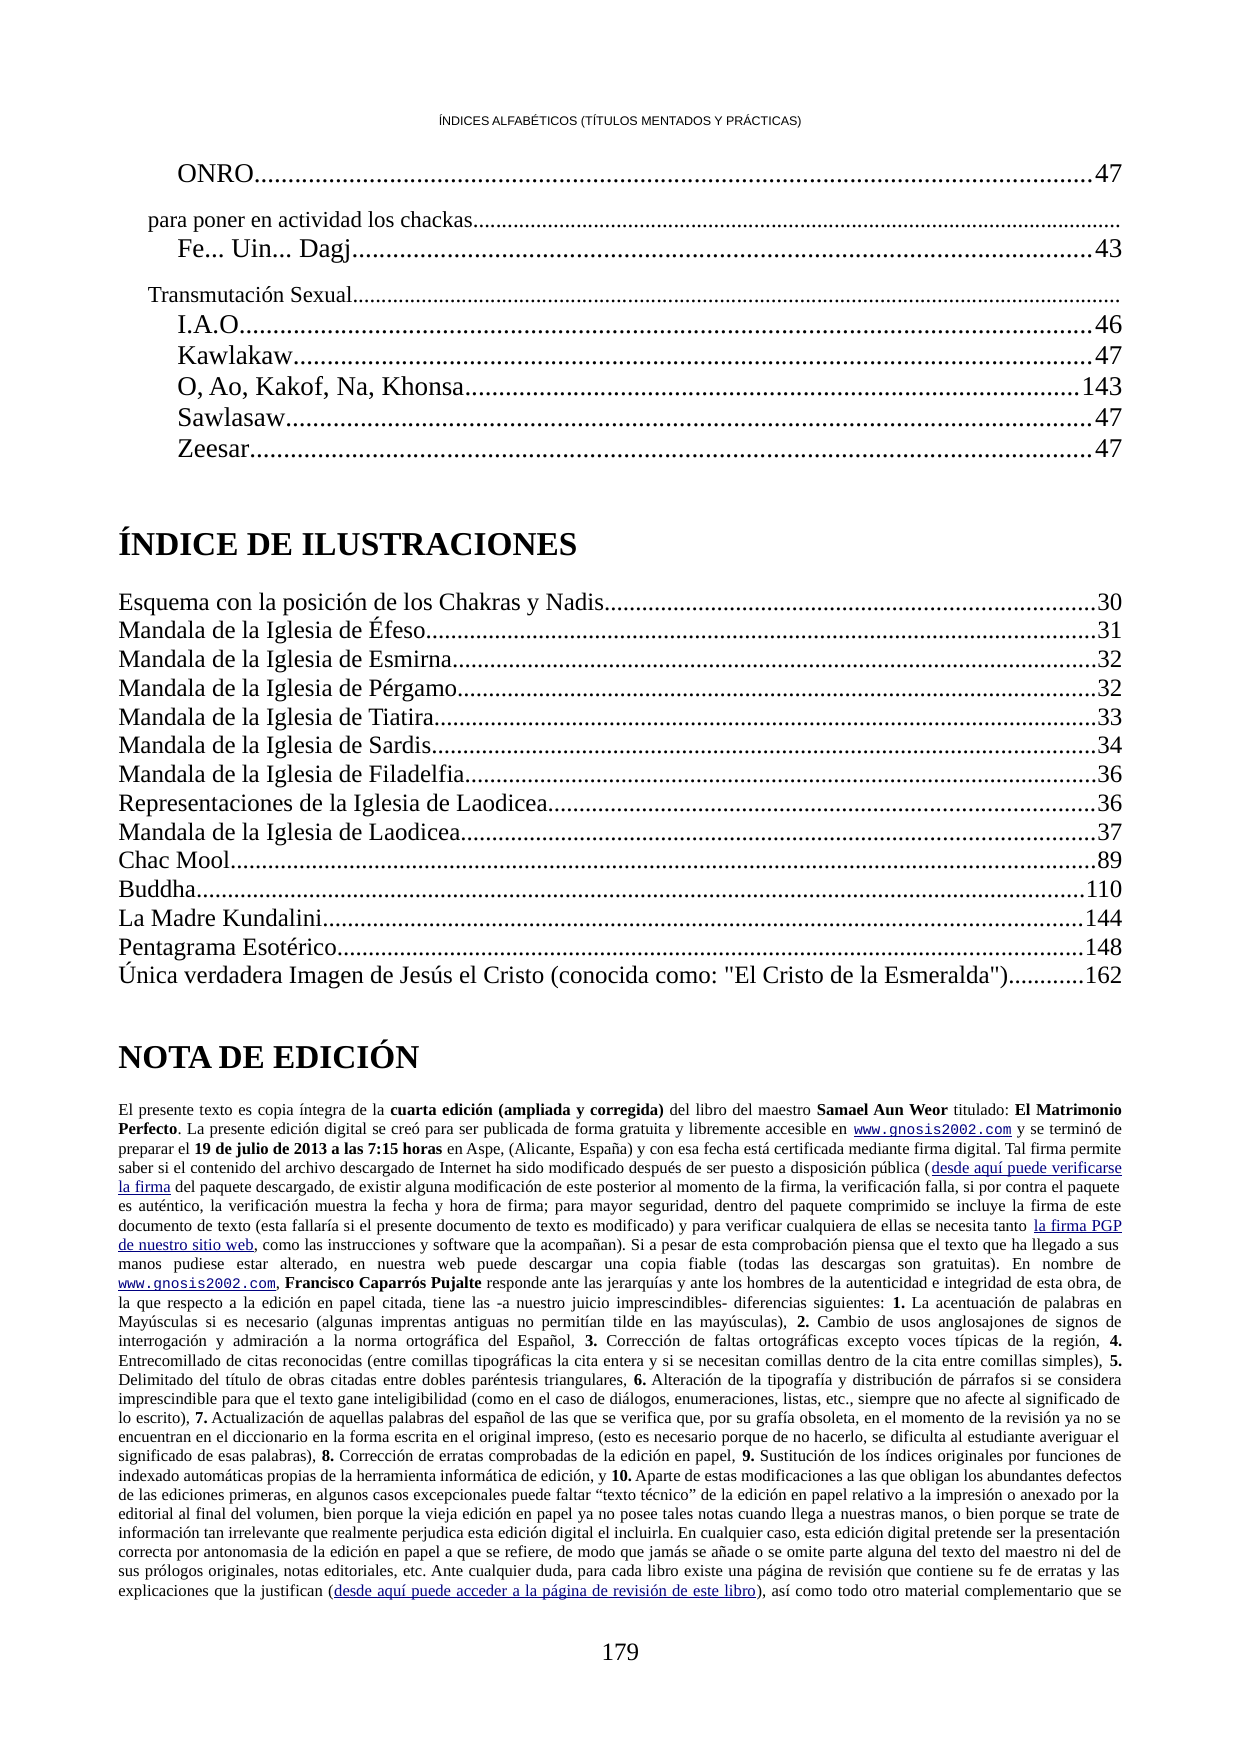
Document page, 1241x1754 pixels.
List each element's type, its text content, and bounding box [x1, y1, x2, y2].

text Pentagrama Esotérico 148 [118, 932, 1122, 960]
text Representaciones de la Iglesia de Laodicea 36 [118, 788, 1122, 817]
text La Madre Kundalini 144 [118, 903, 1122, 932]
text Chac Mool 89 [118, 845, 1122, 874]
text Fe... Uin... Dagj 43 [177, 233, 1122, 264]
text Sawlasaw 47 [177, 401, 1122, 432]
text El presente texto es copia íntegra de la cuarta edición (ampliada y corregida) del libro del maestro Samael Aun Weor titulado: El Matrimonio Perfecto. La presente edición digital se creó para ser publicada de forma gratuita y libremente accesible en www.gnosis2002.com y se terminó de preparar el 19 de julio de 2013 a las 7:15 horas en Aspe, (Alicante, España) y con esa fecha está certificada mediante firma digital. Tal firma permite saber si el contenido del archivo descargado de Internet ha sido modificado después de ser puesto a disposición pública (desde aquí puede verificarse la firma del paquete descargado, de existir alguna modificación de este posterior al momento de la firma, la verificación falla, si por contra el paquete es auténtico, la verificación muestra la fecha y hora de firma; para mayor seguridad, dentro del paquete comprimido se incluye la firma de este documento de texto (esta fallaría si el presente documento de texto es modificado) y para verificar cualquiera de ellas se necesita tanto la firma PGP de nuestro sitio web, como las instrucciones y software que la acompañan). Si a pesar de esta comprobación piensa que el texto que ha llegado a sus manos pudiese estar alterado, en nuestra web puede descargar una copia fiable (todas las descargas son gratuitas). En nombre de www.gnosis2002.com, Francisco Caparrós Pujalte responde ante las jerarquías y ante los hombres de la autenticidad e integridad de esta obra, de la que respecto a la edición en papel citada, tiene las -a nuestro juicio imprescindibles- diferencias siguientes: 1. La acentuación de palabras en Mayúsculas si es necesario (algunas imprentas antiguas no permitían tilde en las mayúsculas), 2. Cambio de usos anglosajones de signos de interrogación y admiración a la norma ortográfica del Español, 3. Corrección de faltas ortográficas excepto voces típicas de la región, 4. Entrecomillado de citas reconocidas (entre comillas tipográficas la cita entera y si se necesitan comillas dentro de la cita entre comillas simples), 5. Delimitado del título de obras citadas entre dobles paréntesis triangulares, 6. Alteración de la tipografía y distribución de párrafos si se considera imprescindible para que el texto gane inteligibilidad (como en el caso de diálogos, enumeraciones, listas, etc., siempre que no afecte al significado de lo escrito), 7. Actualización de aquellas palabras del español de las que se verifica que, por su grafía obsoleta, en el momento de la revisión ya no se encuentran en el diccionario en la forma escrita en el original impreso, (esto es necesario porque de no hacerlo, se dificulta al estudiante averiguar el significado de esas palabras), 8. Corrección de erratas comprobadas de la edición en papel, 9. Sustitución de los índices originales por funciones de indexado automáticas propias de la herramienta informática de edición, y 10. Aparte de estas modificaciones a las que obligan los abundantes defectos de las ediciones primeras, en algunos casos excepcionales puede faltar “texto técnico” de la edición en papel relativo a la impresión o anexado por la editorial al final del volumen, bien porque la vieja edición en papel ya no posee tales notas cuando llega a nuestras manos, o bien porque se trate de información tan irrelevante que realmente perjudica esta edición digital el incluirla. En cualquier caso, esta edición digital pretende ser la presentación correcta por antonomasia de la edición en papel a que se refiere, de modo que jamás se añade o se omite parte alguna del texto del maestro ni del de sus prólogos originales, notas editoriales, etc. Ante cualquier duda, para cada libro existe una página de revisión que contiene su fe de erratas y las explicaciones que la justifican (desde aquí puede acceder a la página de revisión de este libro), así como todo otro material complementario que se [118, 1099, 1122, 1599]
text Esquema con la posición de los Chakras y Nadis 30 [118, 587, 1122, 615]
text Transmutación Sexual [148, 281, 1122, 308]
text Mandala de la Iglesia de Laodicea 37 [118, 817, 1122, 845]
text Mandala de la Iglesia de Éfeso 31 [118, 615, 1122, 644]
text Mandala de la Iglesia de Esmirna 32 [118, 644, 1122, 673]
text para poner en actividad los chackas [148, 206, 1122, 233]
text Única verdadera Imagen de Jesús el Cristo (conocida como: "El Cristo de la Esmeralda") 162 [118, 960, 1122, 989]
text O, Ao, Kakof, Na, Khonsa 143 [177, 370, 1122, 401]
text ONRO 47 [177, 157, 1122, 188]
text I.A.O. 46 [177, 308, 1122, 339]
text Mandala de la Iglesia de Filadelfia 36 [118, 759, 1122, 788]
subtitle ÍNDICE DE ILUSTRACIONES [118, 524, 1122, 562]
text Buddha 110 [118, 874, 1122, 903]
text Mandala de la Iglesia de Sardis 34 [118, 730, 1122, 759]
text Zeesar 47 [177, 432, 1122, 463]
subtitle NOTA DE EDICIÓN [118, 1037, 1122, 1076]
text Mandala de la Iglesia de Pérgamo 32 [118, 673, 1122, 702]
text Kawlakaw 47 [177, 339, 1122, 370]
text Mandala de la Iglesia de Tiatira 33 [118, 702, 1122, 730]
